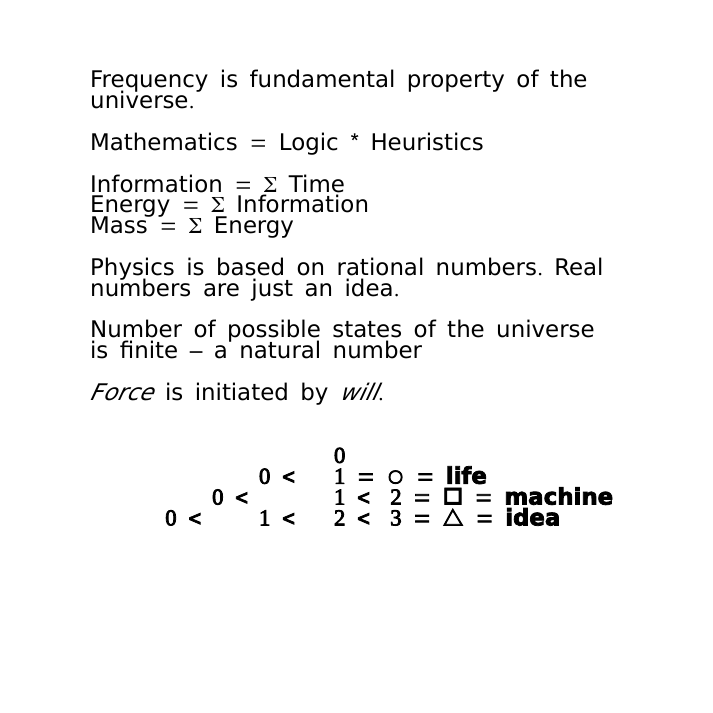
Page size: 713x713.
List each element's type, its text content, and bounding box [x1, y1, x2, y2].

text Number of possible states of the universe is finite – a natural number [90, 322, 622, 363]
text 0 [90, 447, 622, 468]
text Force is initiated by will. [90, 384, 622, 405]
text Mathematics = Logic * Heuristics [90, 134, 622, 155]
text 0 < 1 < 2 = □ = machine [165, 488, 622, 509]
text Mass = Σ Energy [90, 218, 622, 238]
text 0 < 1 < 2 < 3 = △ = idea [165, 509, 622, 530]
text Information = Σ Time [90, 176, 622, 197]
text Energy = Σ Information [90, 197, 622, 218]
text 0 < 1 = ○ = life [165, 468, 622, 488]
text Frequency is fundamental property of the universe. [90, 72, 622, 113]
text Physics is based on rational numbers. Real numbers are just an idea. [90, 259, 622, 301]
